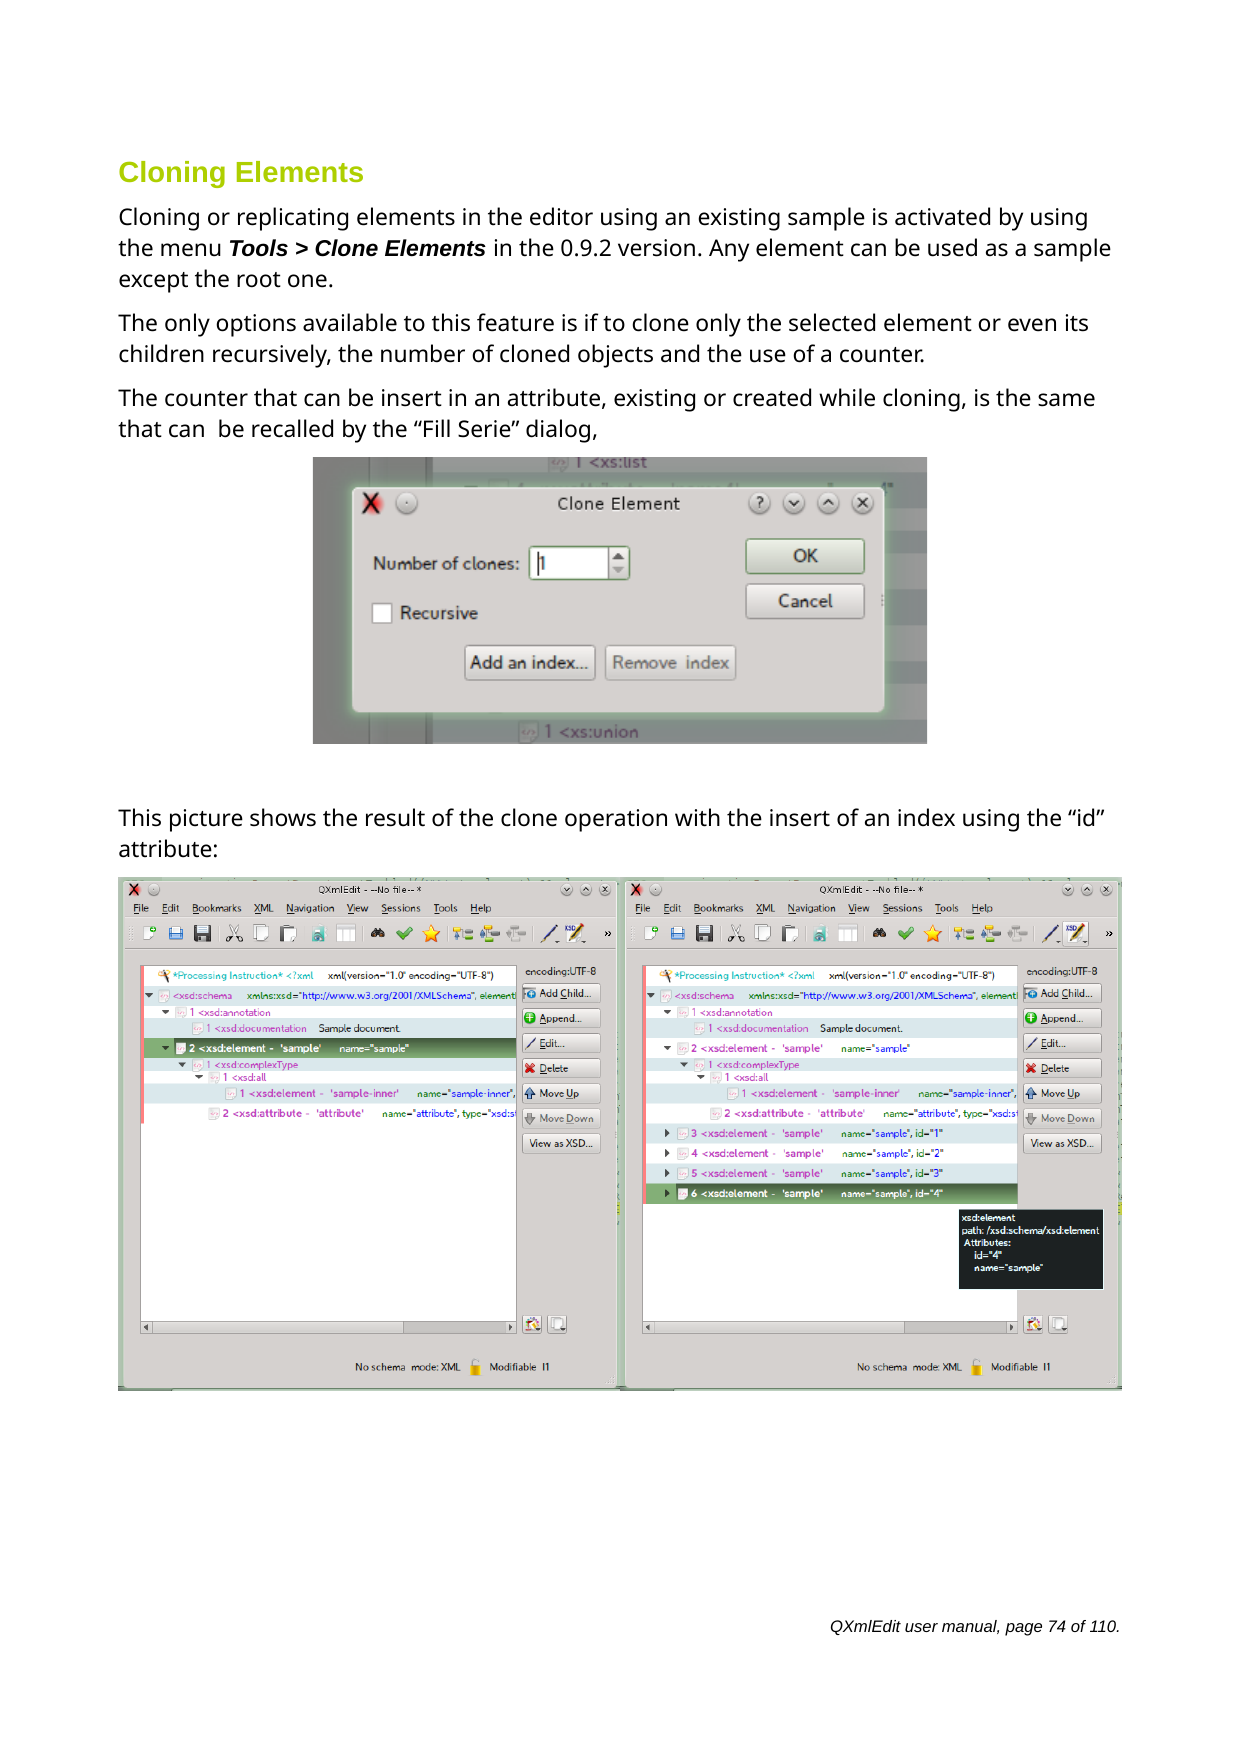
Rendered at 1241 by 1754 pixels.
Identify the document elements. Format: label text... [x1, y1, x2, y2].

text Cloning or replicating elements in the editor using an existing sample is activated by using the menu Tools > Clone Elements in the 0.9.2 version. Any element can be used as a sample except the root one. [118, 201, 1122, 294]
table_header [620, 1391, 1122, 1416]
picture [312, 457, 928, 744]
picture [118, 877, 1122, 1391]
table_header [118, 1391, 620, 1416]
text The counter that can be insert in an attribute, existing or created while cloning, is the same that can be recalled by the “Fill Serie” dialog, [118, 382, 1122, 444]
subtitle Cloning Elements [118, 155, 1122, 188]
subtitle This picture shows the result of the clone operation with the insert of an index using the “id” attribute: [118, 802, 1122, 864]
text The only options available to this feature is if to clone only the selected element or even its children recursively, the number of cloned objects and the use of a counter. [118, 307, 1122, 369]
